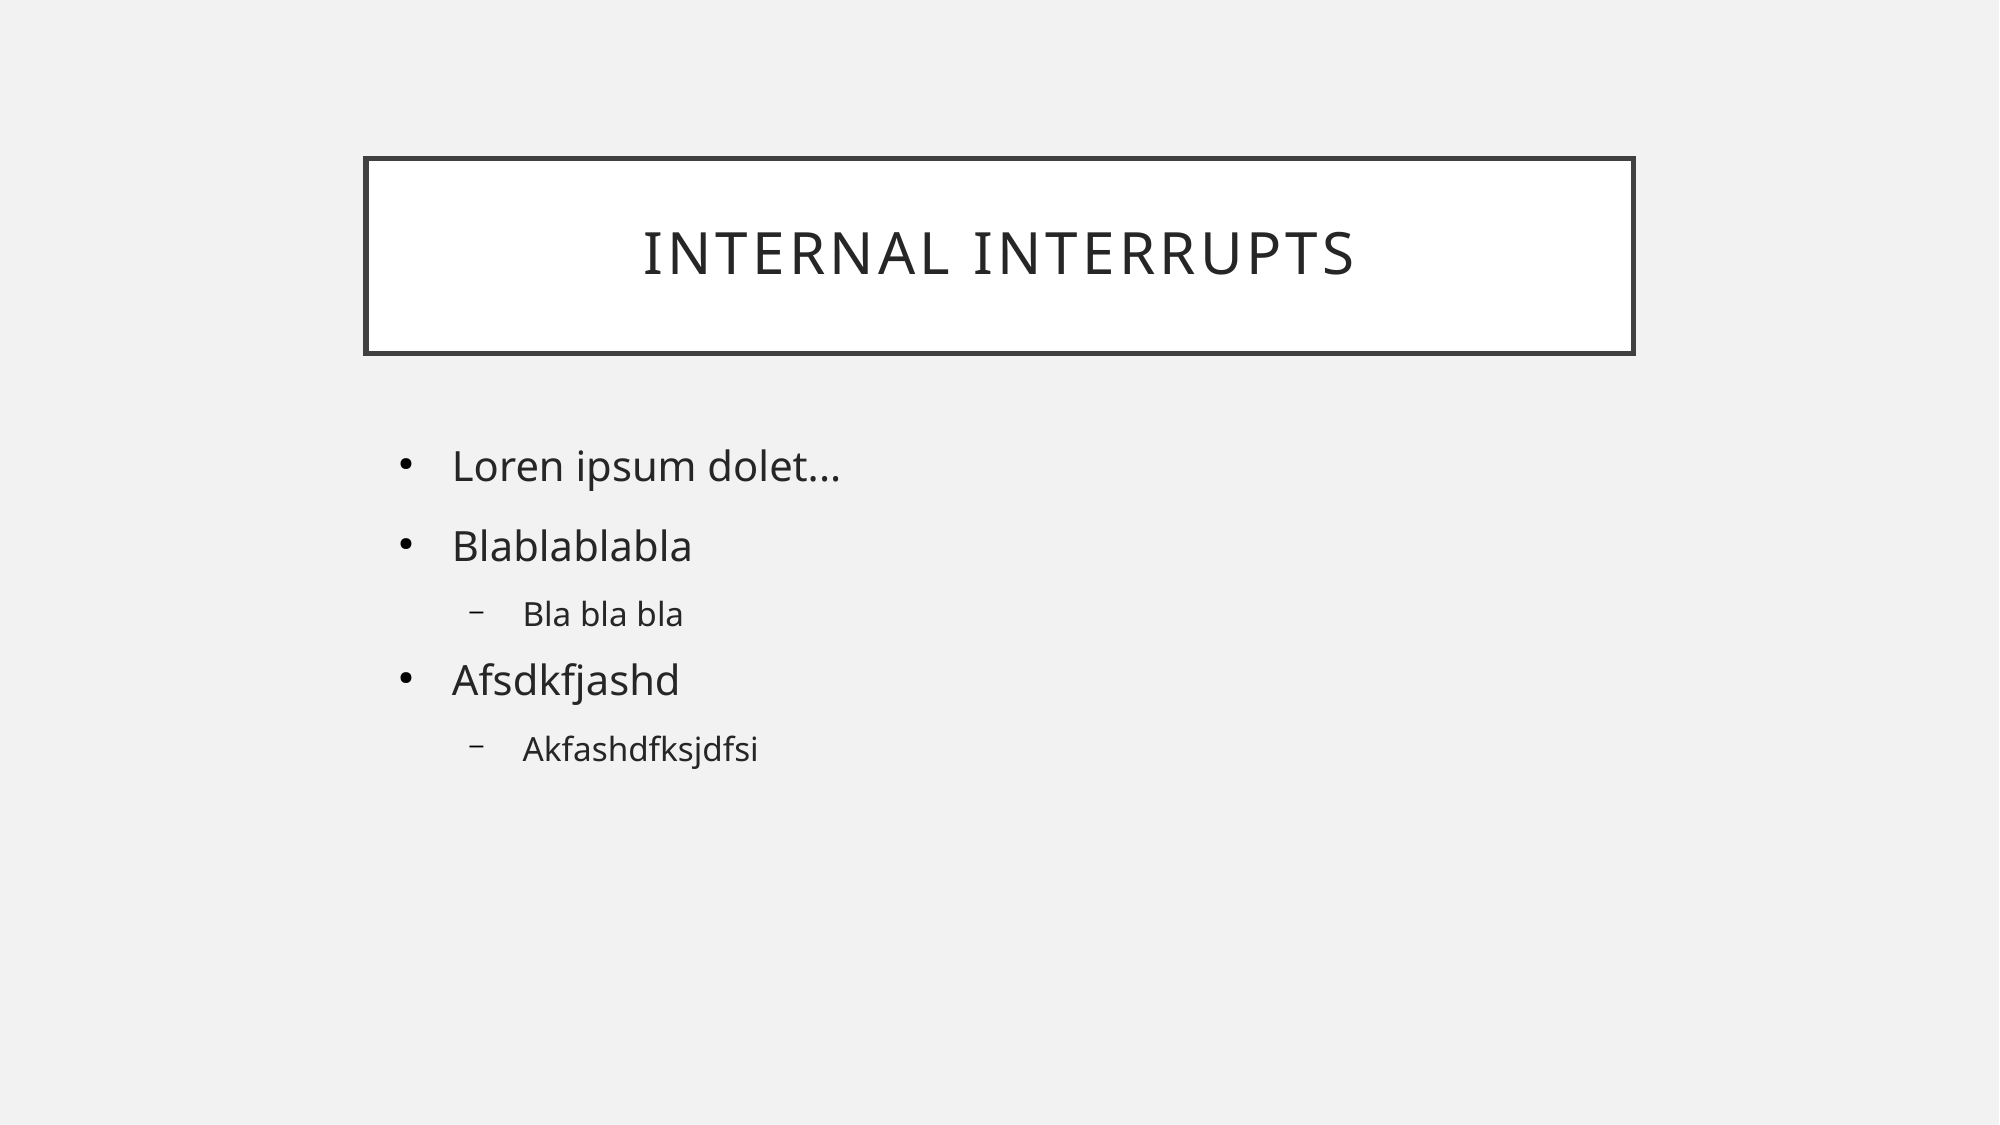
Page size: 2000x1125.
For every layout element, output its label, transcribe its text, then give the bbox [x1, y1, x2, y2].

list Loren ipsum dolet... Blablablabla Bla bla bla Afsdkfjashd Akfashdfksjdfsi [365, 432, 1634, 942]
title Internal interrupts [365, 158, 1634, 354]
